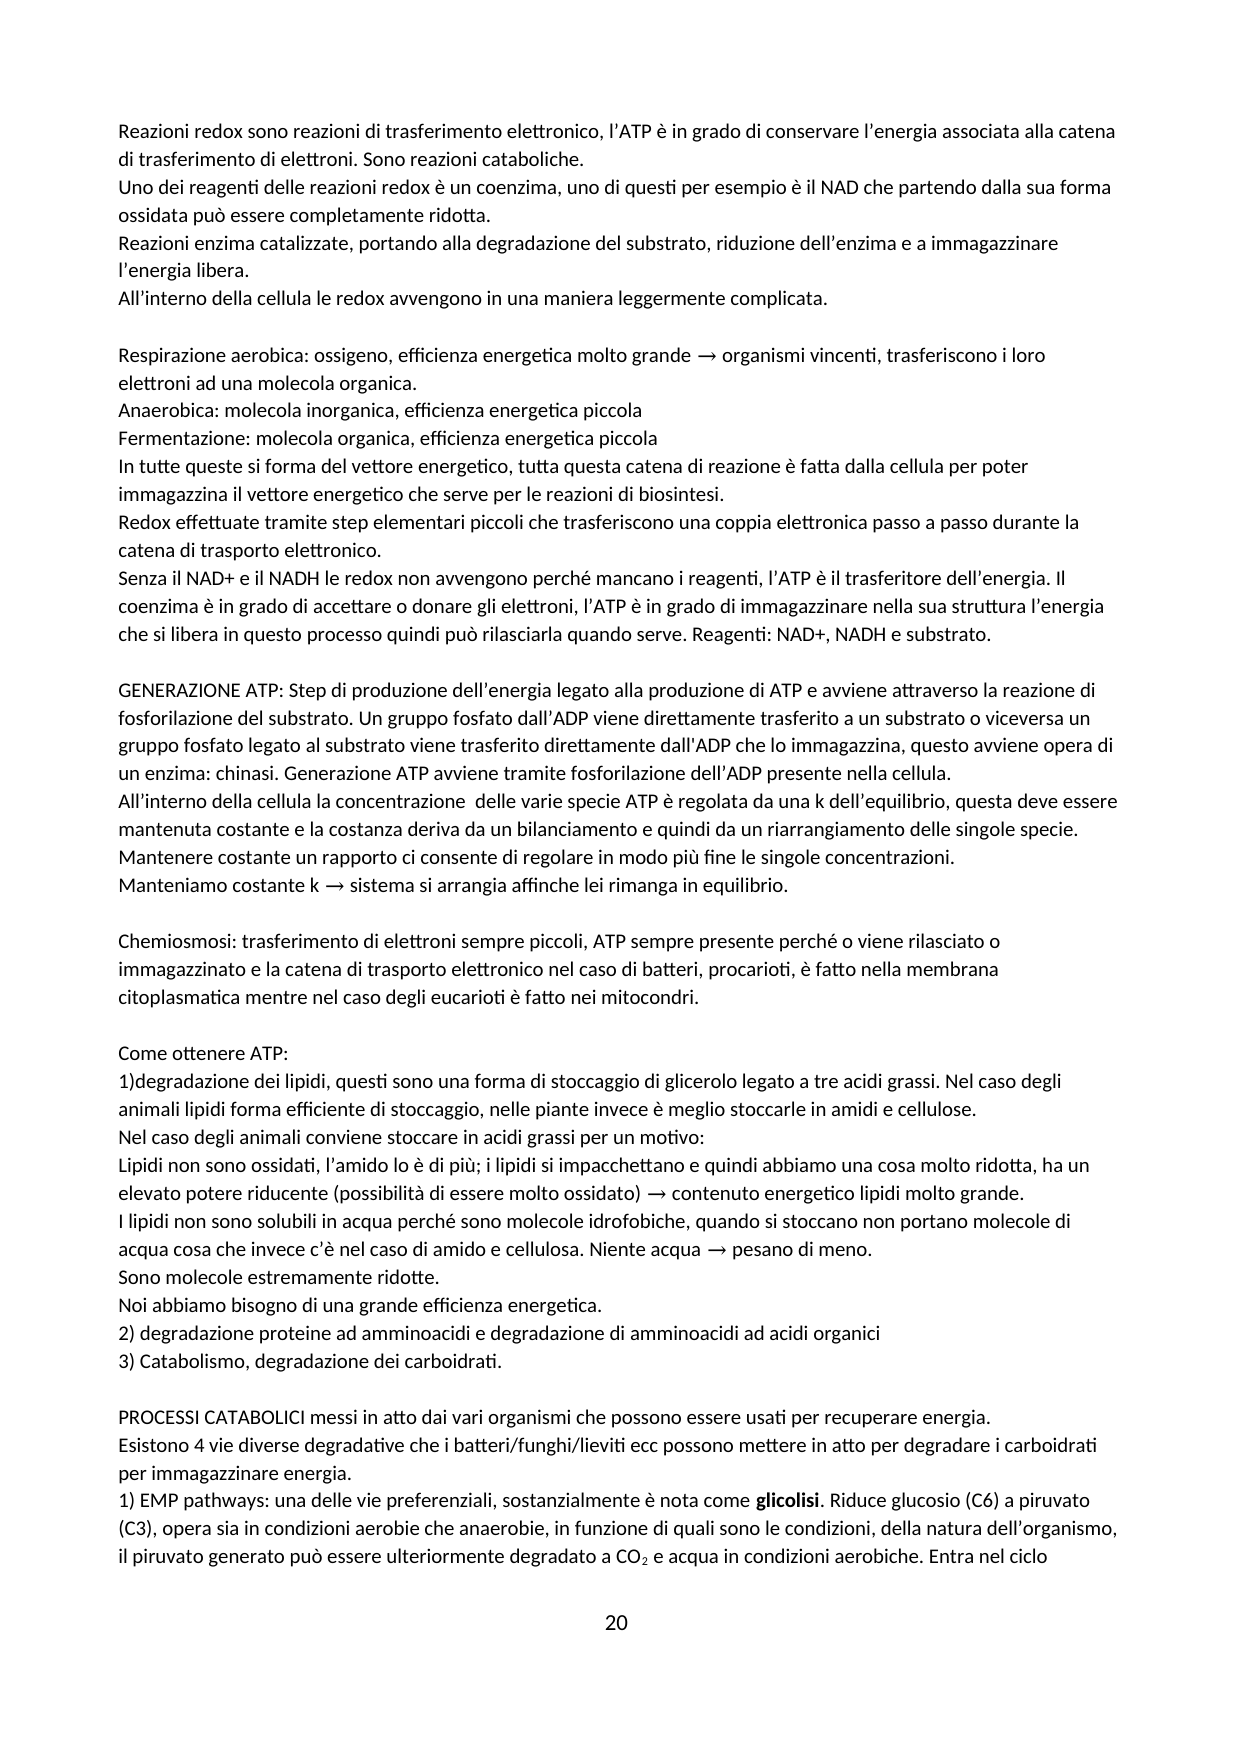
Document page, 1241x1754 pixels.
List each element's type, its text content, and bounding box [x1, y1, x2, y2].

text Reazioni redox sono reazioni di trasferimento elettronico, l’ATP è in grado di conservare l’energia associata alla catena di trasferimento di elettroni. Sono reazioni cataboliche. Uno dei reagenti delle reazioni redox è un coenzima, uno di questi per esempio è il NAD che partendo dalla sua forma ossidata può essere completamente ridotta. Reazioni enzima catalizzate, portando alla degradazione del substrato, riduzione dell’enzima e a immagazzinare l’energia libera. All’interno della cellula le redox avvengono in una maniera leggermente complicata. Respirazione aerobica: ossigeno, efficienza energetica molto grande → organismi vincenti, trasferiscono i loro elettroni ad una molecola organica. Anaerobica: molecola inorganica, efficienza energetica piccola Fermentazione: molecola organica, efficienza energetica piccola In tutte queste si forma del vettore energetico, tutta questa catena di reazione è fatta dalla cellula per poter immagazzina il vettore energetico che serve per le reazioni di biosintesi. Redox effettuate tramite step elementari piccoli che trasferiscono una coppia elettronica passo a passo durante la catena di trasporto elettronico. Senza il NAD+ e il NADH le redox non avvengono perché mancano i reagenti, l’ATP è il trasferitore dell’energia. Il coenzima è in grado di accettare o donare gli elettroni, l’ATP è in grado di immagazzinare nella sua struttura l’energia che si libera in questo processo quindi può rilasciarla quando serve. Reagenti: NAD+, NADH e substrato. GENERAZIONE ATP: Step di produzione dell’energia legato alla produzione di ATP e avviene attraverso la reazione di fosforilazione del substrato. Un gruppo fosfato dall’ADP viene direttamente trasferito a un substrato o viceversa un gruppo fosfato legato al substrato viene trasferito direttamente dall'ADP che lo immagazzina, questo avviene opera di un enzima: chinasi. Generazione ATP avviene tramite fosforilazione dell’ADP presente nella cellula. All’interno della cellula la concentrazione delle varie specie ATP è regolata da una k dell’equilibrio, questa deve essere mantenuta costante e la costanza deriva da un bilanciamento e quindi da un riarrangiamento delle singole specie. Mantenere costante un rapporto ci consente di regolare in modo più fine le singole concentrazioni. Manteniamo costante k → sistema si arrangia affinche lei rimanga in equilibrio. Chemiosmosi: trasferimento di elettroni sempre piccoli, ATP sempre presente perché o viene rilasciato o immagazzinato e la catena di trasporto elettronico nel caso di batteri, procarioti, è fatto nella membrana citoplasmatica mentre nel caso degli eucarioti è fatto nei mitocondri. Come ottenere ATP: 1)degradazione dei lipidi, questi sono una forma di stoccaggio di glicerolo legato a tre acidi grassi. Nel caso degli animali lipidi forma efficiente di stoccaggio, nelle piante invece è meglio stoccarle in amidi e cellulose. Nel caso degli animali conviene stoccare in acidi grassi per un motivo: Lipidi non sono ossidati, l’amido lo è di più; i lipidi si impacchettano e quindi abbiamo una cosa molto ridotta, ha un elevato potere riducente (possibilità di essere molto ossidato) → contenuto energetico lipidi molto grande. I lipidi non sono solubili in acqua perché sono molecole idrofobiche, quando si stoccano non portano molecole di acqua cosa che invece c’è nel caso di amido e cellulosa. Niente acqua → pesano di meno. Sono molecole estremamente ridotte. Noi abbiamo bisogno di una grande efficienza energetica. 2) degradazione proteine ad amminoacidi e degradazione di amminoacidi ad acidi organici 3) Catabolismo, degradazione dei carboidrati. PROCESSI CATABOLICI messi in atto dai vari organismi che possono essere usati per recuperare energia. Esistono 4 vie diverse degradative che i batteri/funghi/lieviti ecc possono mettere in atto per degradare i carboidrati per immagazzinare energia. 1) EMP pathways: una delle vie preferenziali, sostanzialmente è nota come glicolisi. Riduce glucosio (C6) a piruvato (C3), opera sia in condizioni aerobie che anaerobie, in funzione di quali sono le condizioni, della natura dell’organismo, il piruvato generato può essere ulteriormente degradato a CO2 e acqua in condizioni aerobiche. Entra nel ciclo [118, 118, 1122, 1569]
